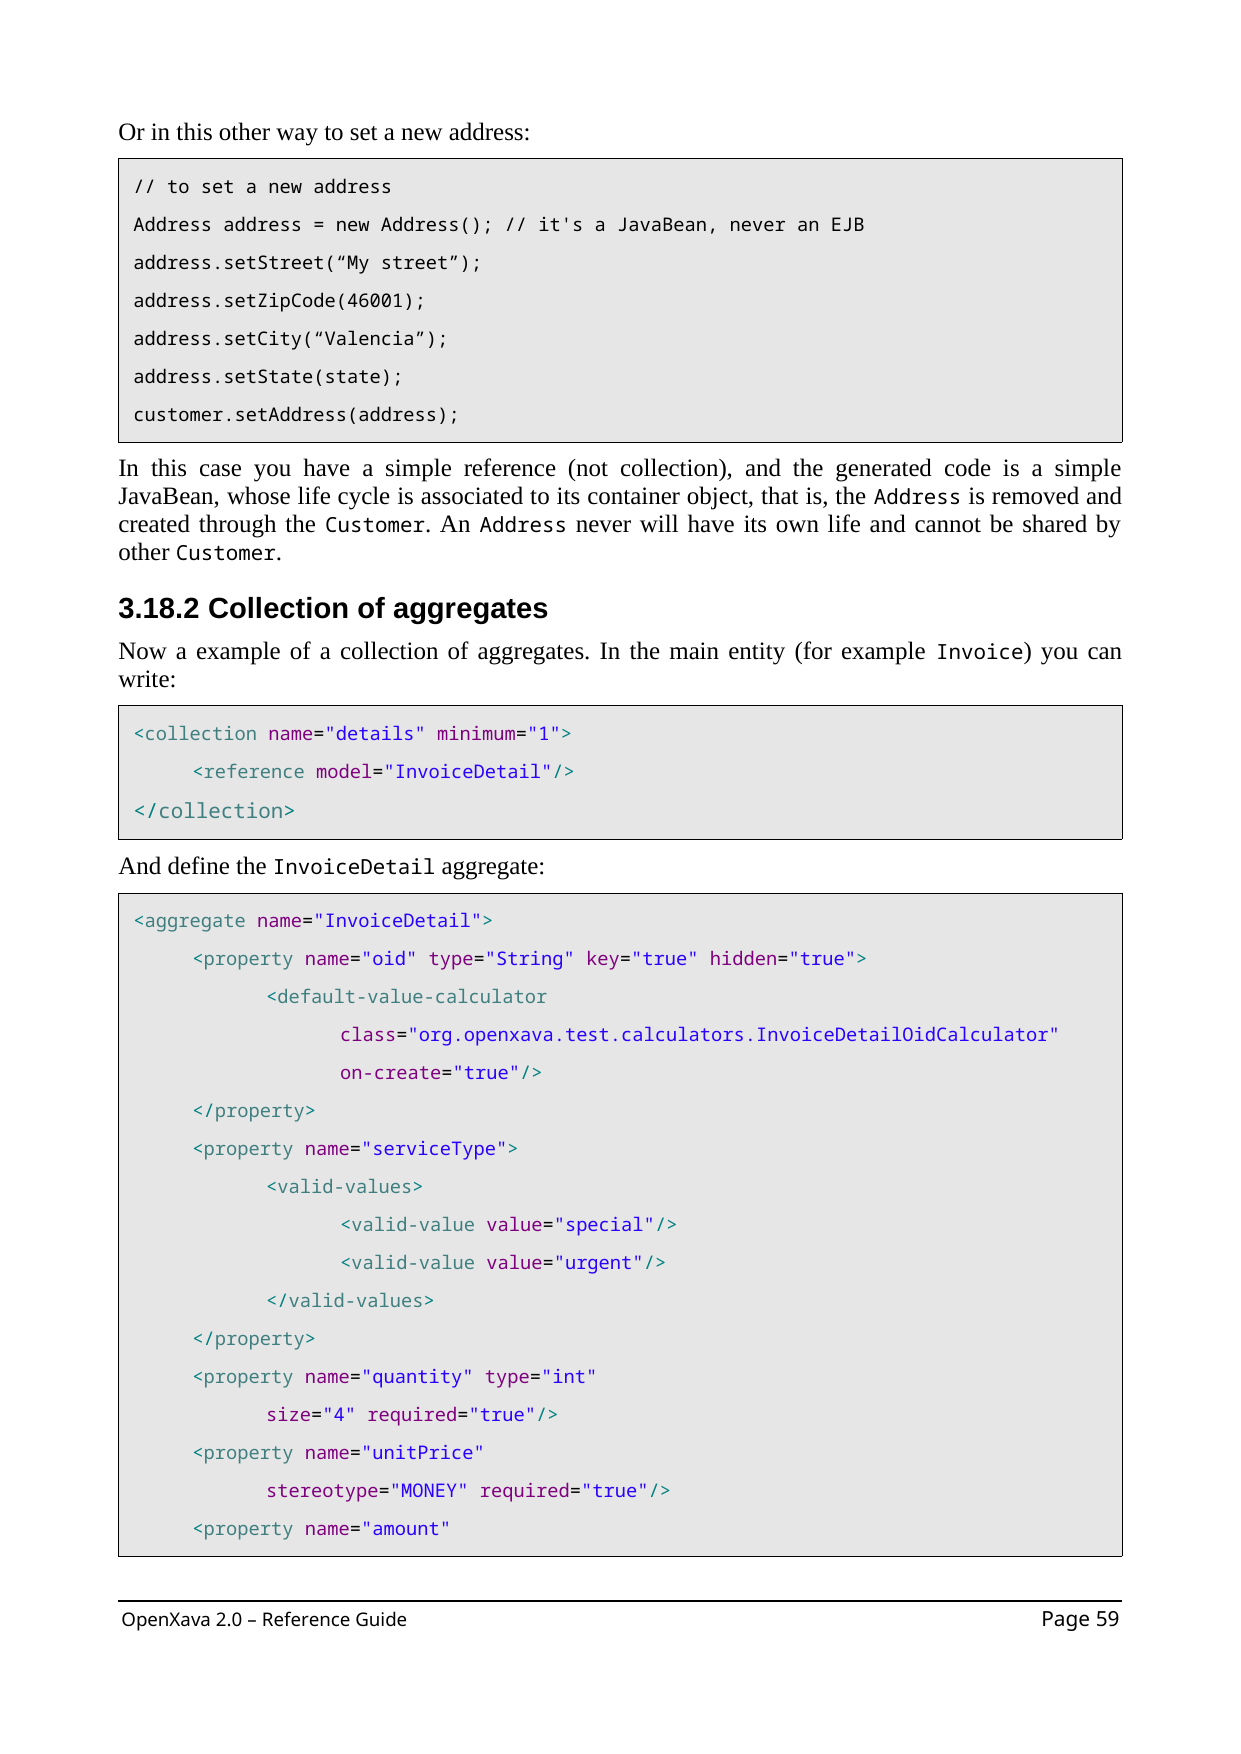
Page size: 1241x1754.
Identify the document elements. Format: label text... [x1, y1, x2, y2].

text stereotype="MONEY" required="true"/> [119, 1463, 1122, 1501]
text <default-value-calculator [119, 969, 1122, 1007]
text on-create="true"/> [119, 1045, 1122, 1083]
text </property> [119, 1311, 1122, 1349]
text address.setCity(“Valencia”); [119, 310, 1122, 348]
subtitle Collection of aggregates [118, 592, 1122, 624]
text <property name="oid" type="String" key="true" hidden="true"> [119, 931, 1122, 969]
text <aggregate name="InvoiceDetail"> [119, 894, 1122, 931]
text class="org.openxava.test.calculators.InvoiceDetailOidCalculator" [119, 1007, 1122, 1045]
text Now a example of a collection of aggregates. In the main entity (for example Invoice) you can write: [118, 637, 1122, 693]
text </collection> [119, 781, 1122, 839]
text address.setState(state); [119, 348, 1122, 386]
text // to set a new address [119, 159, 1122, 196]
text <property name="unitPrice" [119, 1425, 1122, 1463]
text Address address = new Address(); // it's a JavaBean, never an EJB [119, 196, 1122, 234]
text <property name="amount" [119, 1501, 1122, 1556]
text address.setZipCode(46001); [119, 272, 1122, 310]
text Or in this other way to set a new address: [118, 118, 1122, 146]
text <reference model="InvoiceDetail"/> [119, 743, 1122, 781]
text customer.setAddress(address); [119, 386, 1122, 442]
text <collection name="details" minimum="1"> [119, 706, 1122, 743]
text </valid-values> [119, 1273, 1122, 1311]
text <property name="quantity" type="int" [119, 1349, 1122, 1387]
text address.setStreet(“My street”); [119, 234, 1122, 272]
text </property> [119, 1083, 1122, 1121]
text <valid-values> [119, 1159, 1122, 1197]
text <valid-value value="special"/> [119, 1197, 1122, 1235]
text <valid-value value="urgent"/> [119, 1235, 1122, 1273]
text In this case you have a simple reference (not collection), and the generated code is a simple JavaBean, whose life cycle is associated to its container object, that is, the Address is removed and created through the Customer. An Address never will have its own life and cannot be shared by other Customer. [118, 454, 1122, 567]
text size="4" required="true"/> [119, 1387, 1122, 1425]
text And define the InvoiceDetail aggregate: [118, 852, 1122, 880]
text <property name="serviceType"> [119, 1121, 1122, 1159]
